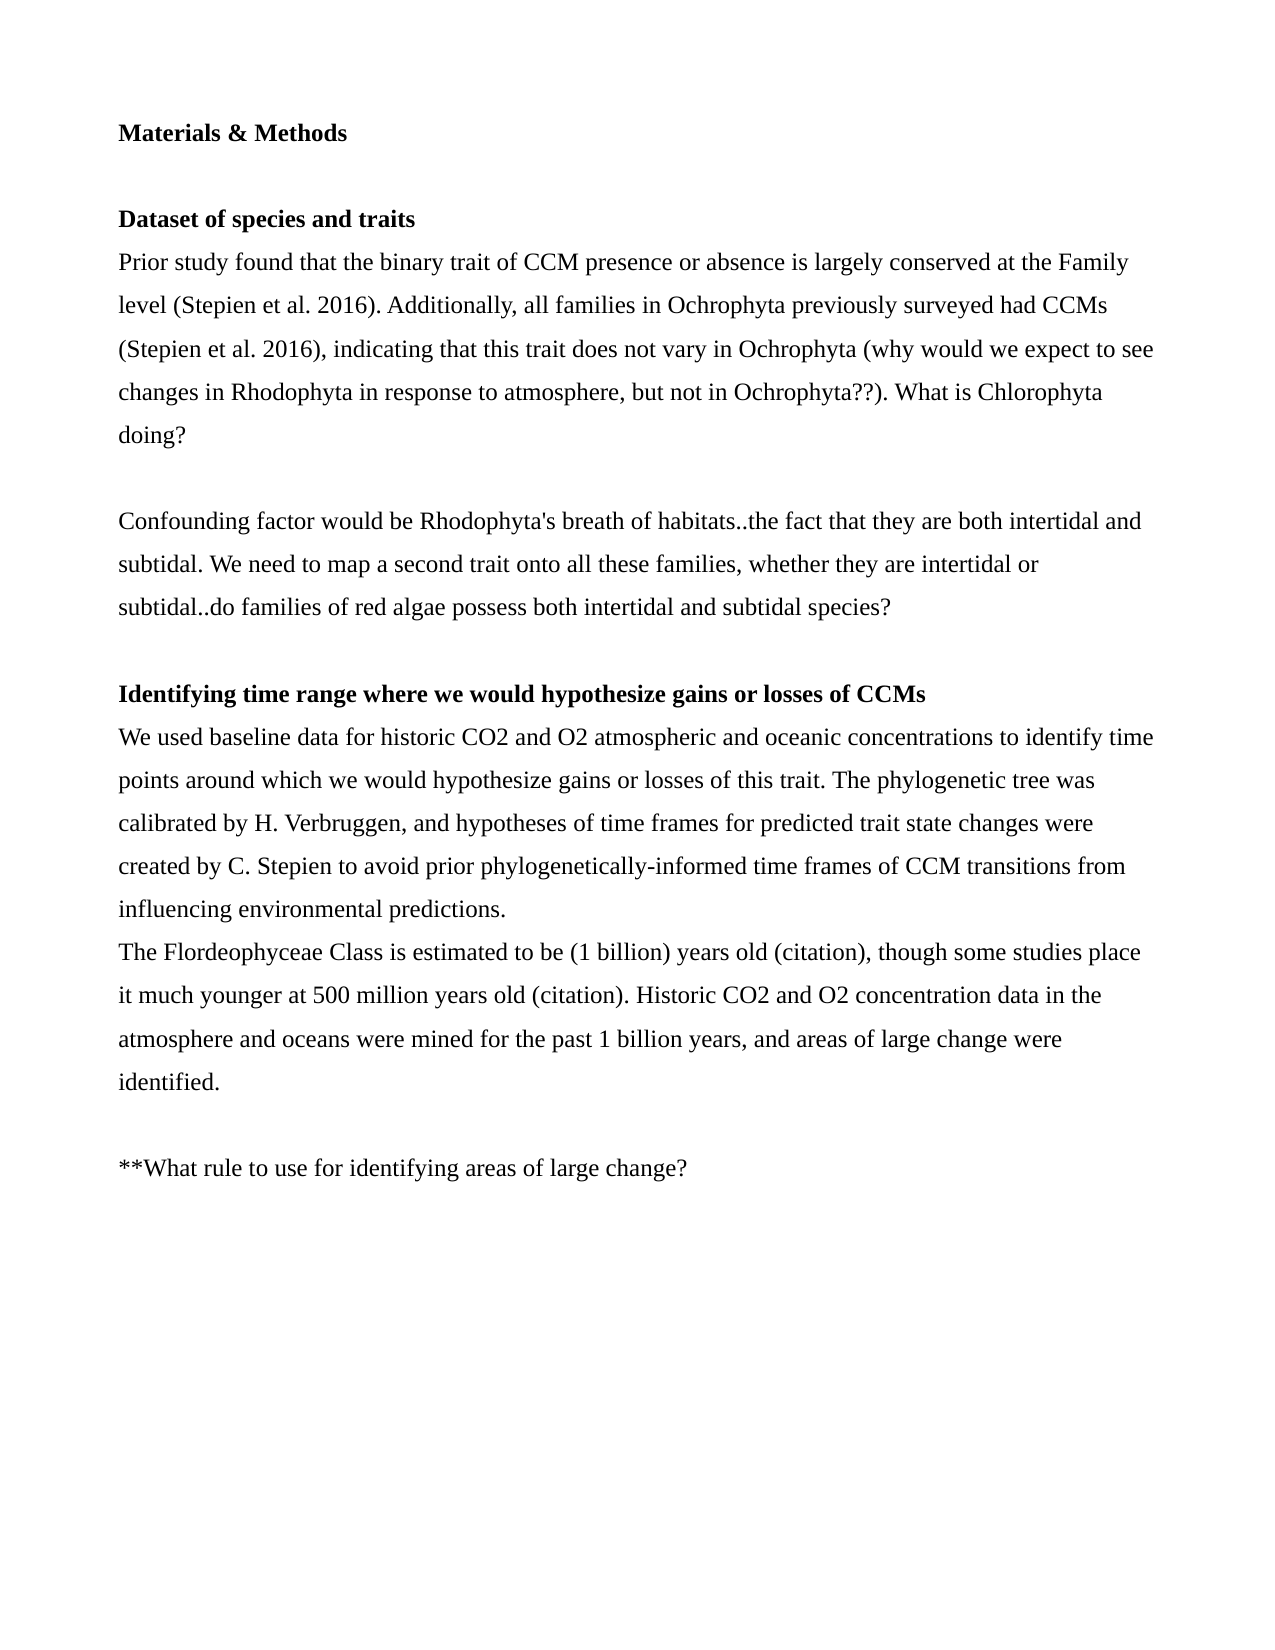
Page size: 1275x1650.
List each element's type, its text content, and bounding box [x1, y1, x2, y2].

text Confounding factor would be Rhodophyta's breath of habitats..the fact that they are both intertidal and subtidal. We need to map a second trait onto all these families, whether they are intertidal or subtidal..do families of red algae possess both intertidal and subtidal species? [118, 506, 1157, 621]
text Identifying time range where we would hypothesize gains or losses of CCMs [118, 679, 1157, 707]
text Materials & Methods [118, 118, 1157, 147]
text Prior study found that the binary trait of CCM presence or absence is largely conserved at the Family level (Stepien et al. 2016). Additionally, all families in Ochrophyta previously surveyed had CCMs (Stepien et al. 2016), indicating that this trait does not vary in Ochrophyta (why would we expect to see changes in Rhodophyta in response to atmosphere, but not in Ochrophyta??). What is Chlorophyta doing? [118, 247, 1157, 449]
text **What rule to use for identifying areas of large change? [118, 1153, 1157, 1182]
text We used baseline data for historic CO2 and O2 atmospheric and oceanic concentrations to identify time points around which we would hypothesize gains or losses of this trait. The phylogenetic tree was calibrated by H. Verbruggen, and hypotheses of time frames for predicted trait state changes were created by C. Stepien to avoid prior phylogenetically-informed time frames of CCM transitions from influencing environmental predictions. [118, 722, 1157, 923]
text Dataset of species and traits [118, 204, 1157, 233]
text The Flordeophyceae Class is estimated to be (1 billion) years old (citation), though some studies place it much younger at 500 million years old (citation). Historic CO2 and O2 concentration data in the atmosphere and oceans were mined for the past 1 billion years, and areas of large change were identified. [118, 937, 1157, 1096]
